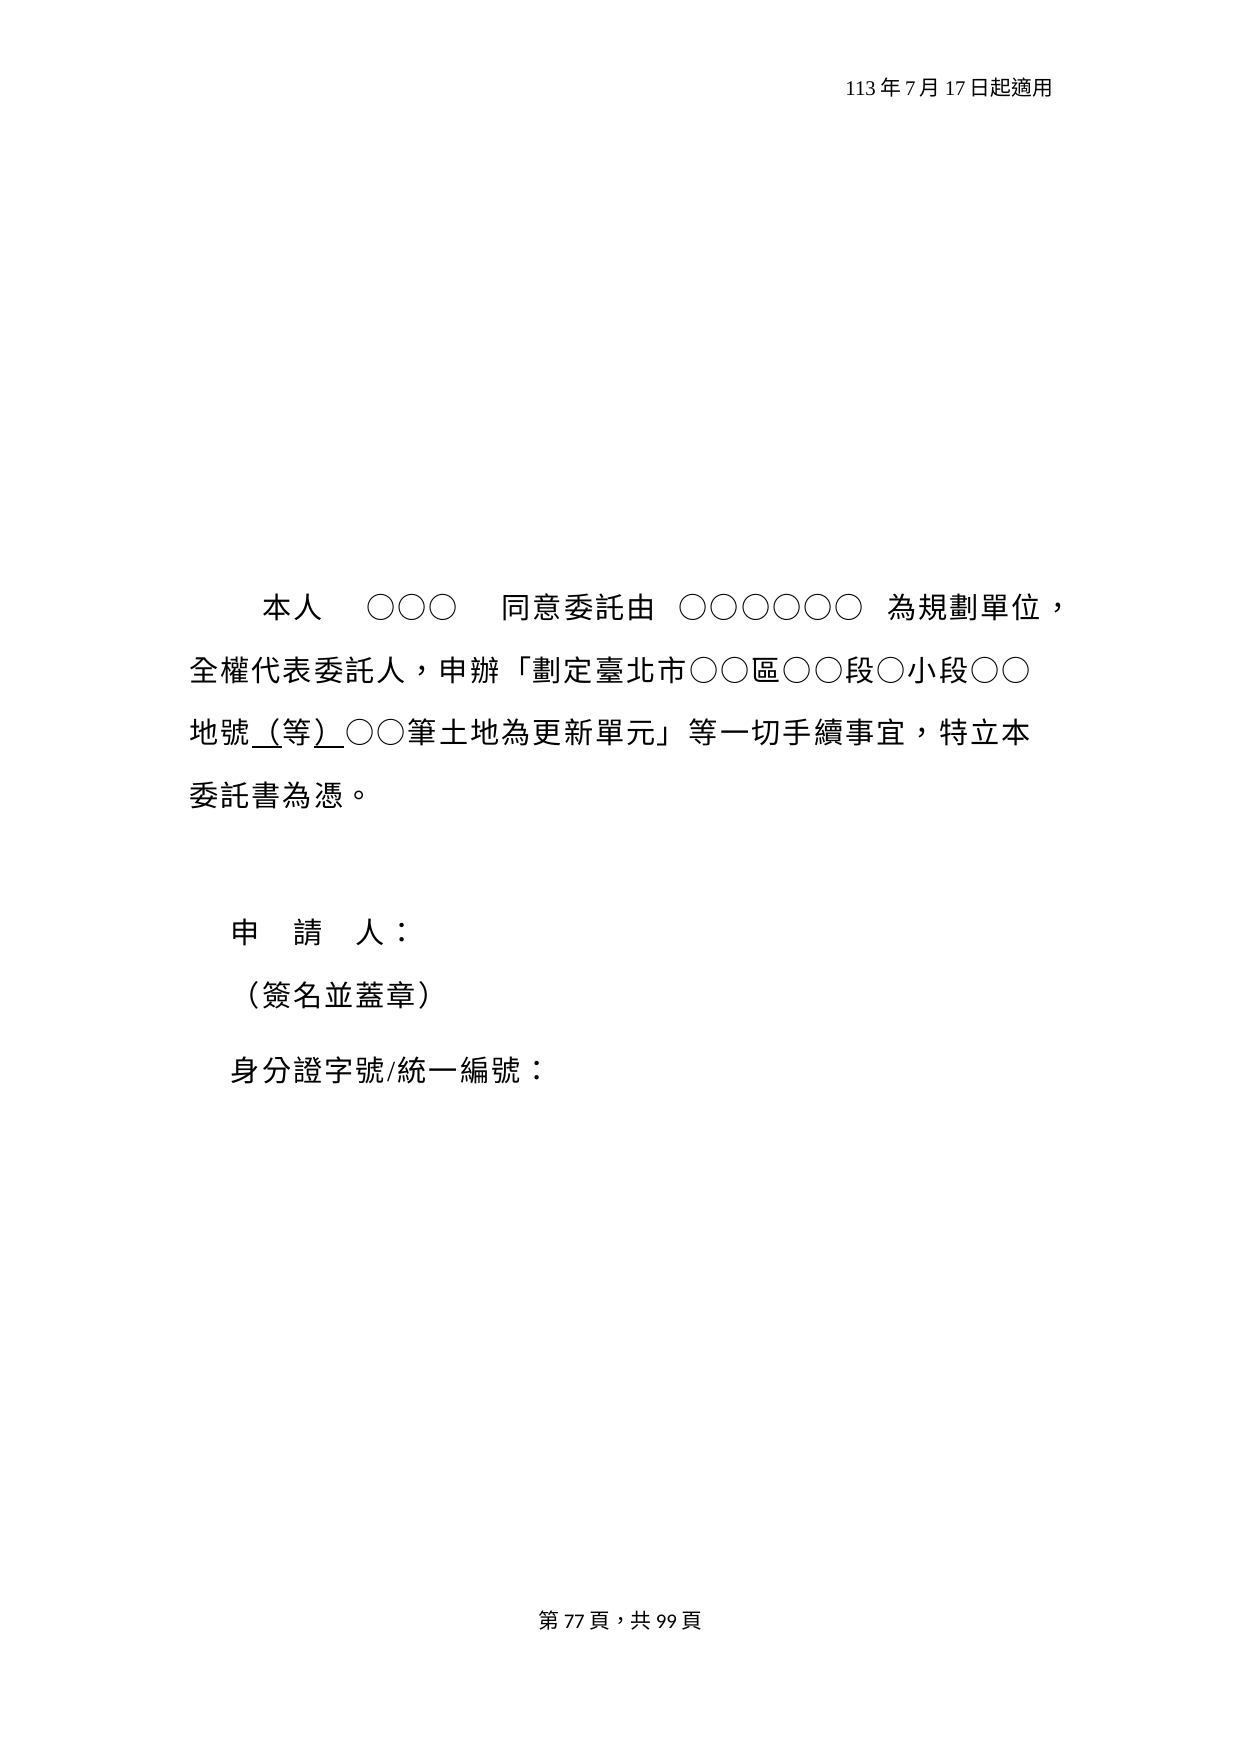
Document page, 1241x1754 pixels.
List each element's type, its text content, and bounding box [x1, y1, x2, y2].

text 身分證字號/統一編號： [225, 1027, 1052, 1152]
text 申 請 人： （簽名並蓋章） [225, 889, 1052, 1014]
text 本人 ○○○ 同意委託由 ○○○○○○ 為規劃單位，全權代表委託人，申辦「劃定臺北市○○區○○段○小段○○地號（等）○○筆土地為更新單元」等一切手續事宜，特立本委託書為憑。 [188, 564, 1052, 814]
